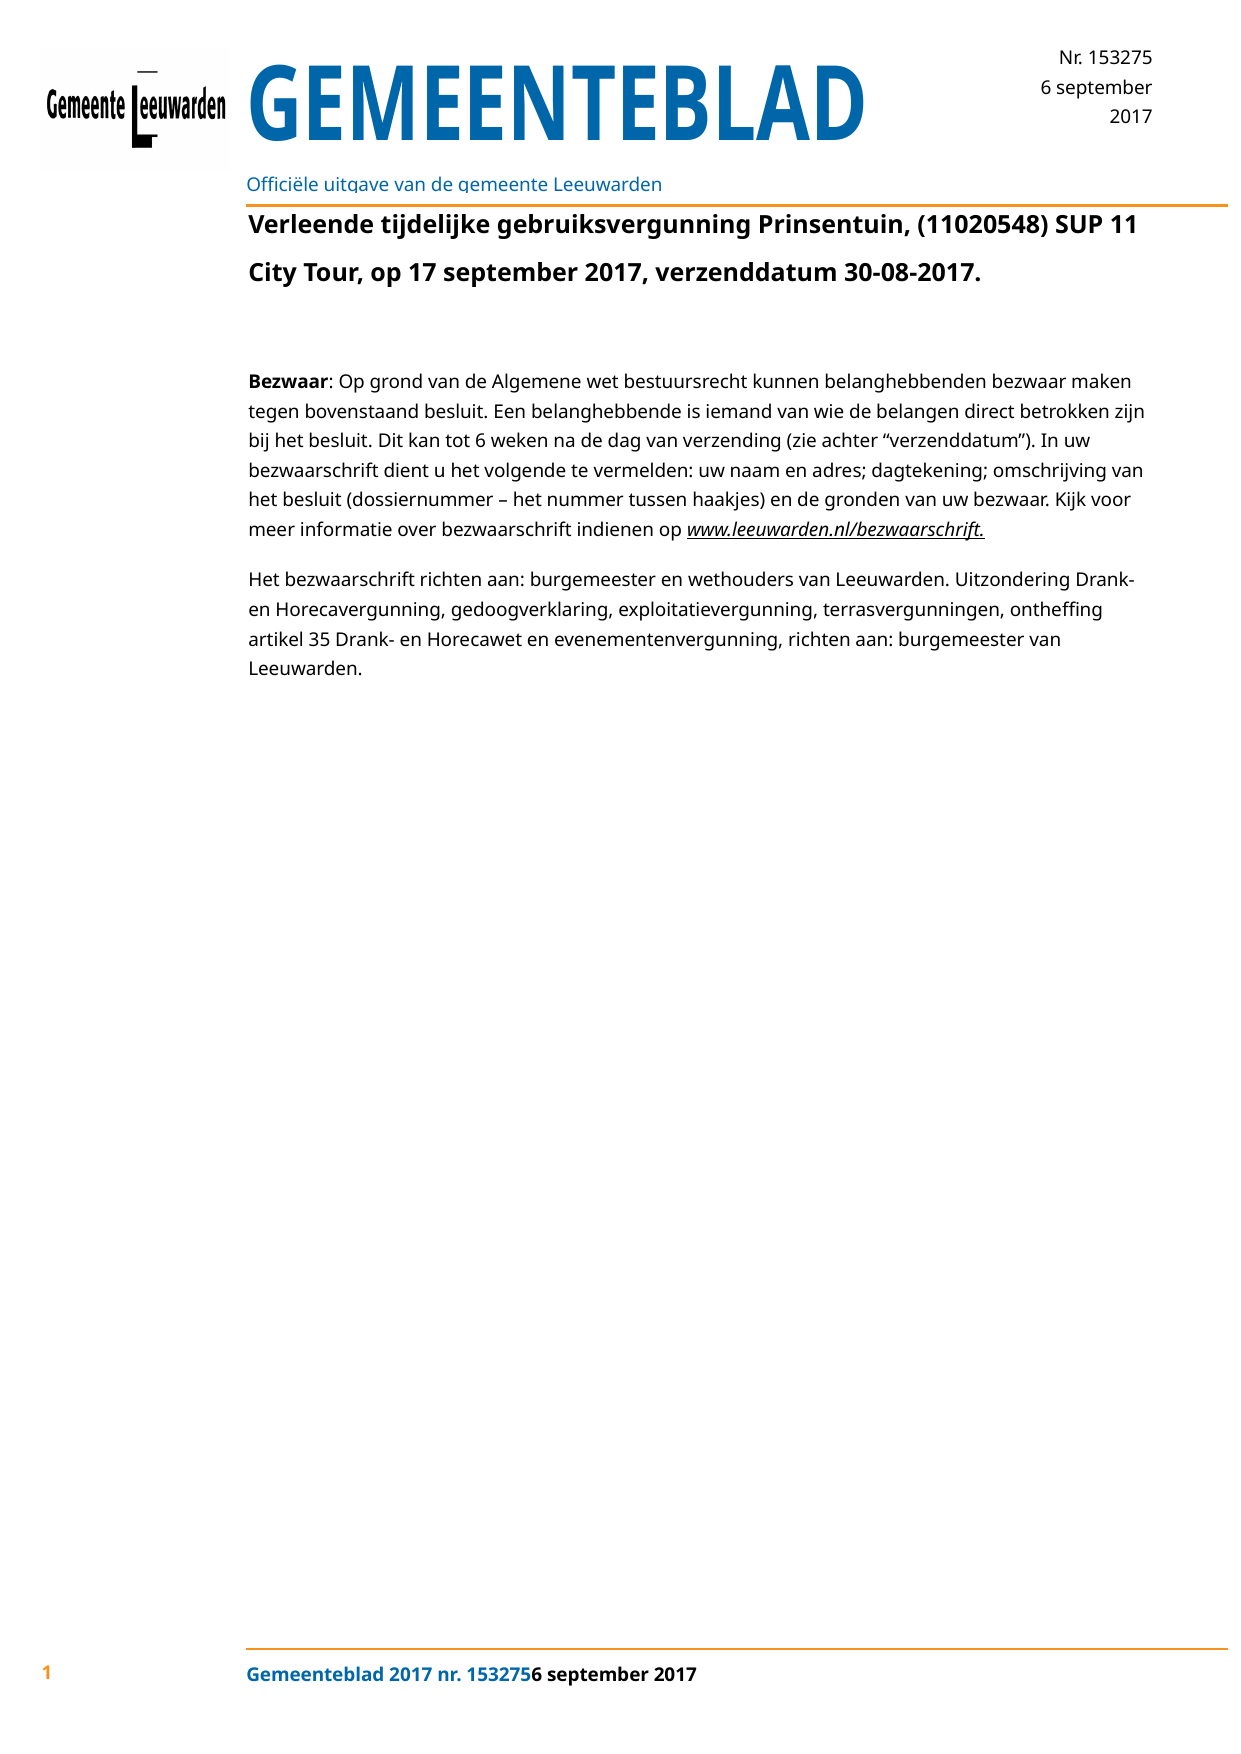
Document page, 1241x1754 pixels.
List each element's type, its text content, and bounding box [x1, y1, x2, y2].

text Bezwaar: Op grond van de Algemene wet bestuursrecht kunnen belanghebbenden bezwaar maken tegen bovenstaand besluit. Een belanghebbende is iemand van wie de belangen direct betrokken zijn bij het besluit. Dit kan tot 6 weken na de dag van verzending (zie achter “verzenddatum”). In uw bezwaarschrift dient u het volgende te vermelden: uw naam en adres; dagtekening; omschrijving van het besluit (dossiernummer – het nummer tussen haakjes) en de gronden van uw bezwaar. Kijk voor meer informatie over bezwaarschrift indienen op www.leeuwarden.nl/bezwaarschrift. [248, 368, 1152, 542]
text Het bezwaarschrift richten aan: burgemeester en wethouders van Leeuwarden. Uitzondering Drank- en Horecavergunning, gedoogverklaring, exploitatievergunning, terrasvergunningen, ontheffing artikel 35 Drank- en Horecawet en evenementenvergunning, richten aan: burgemeester van Leeuwarden. [248, 567, 1152, 681]
text Verleende tijdelijke gebruiksvergunning Prinsentuin, (11020548) SUP 11 City Tour, op 17 september 2017, verzenddatum 30-08-2017. [248, 207, 1152, 288]
picture [41, 47, 231, 172]
